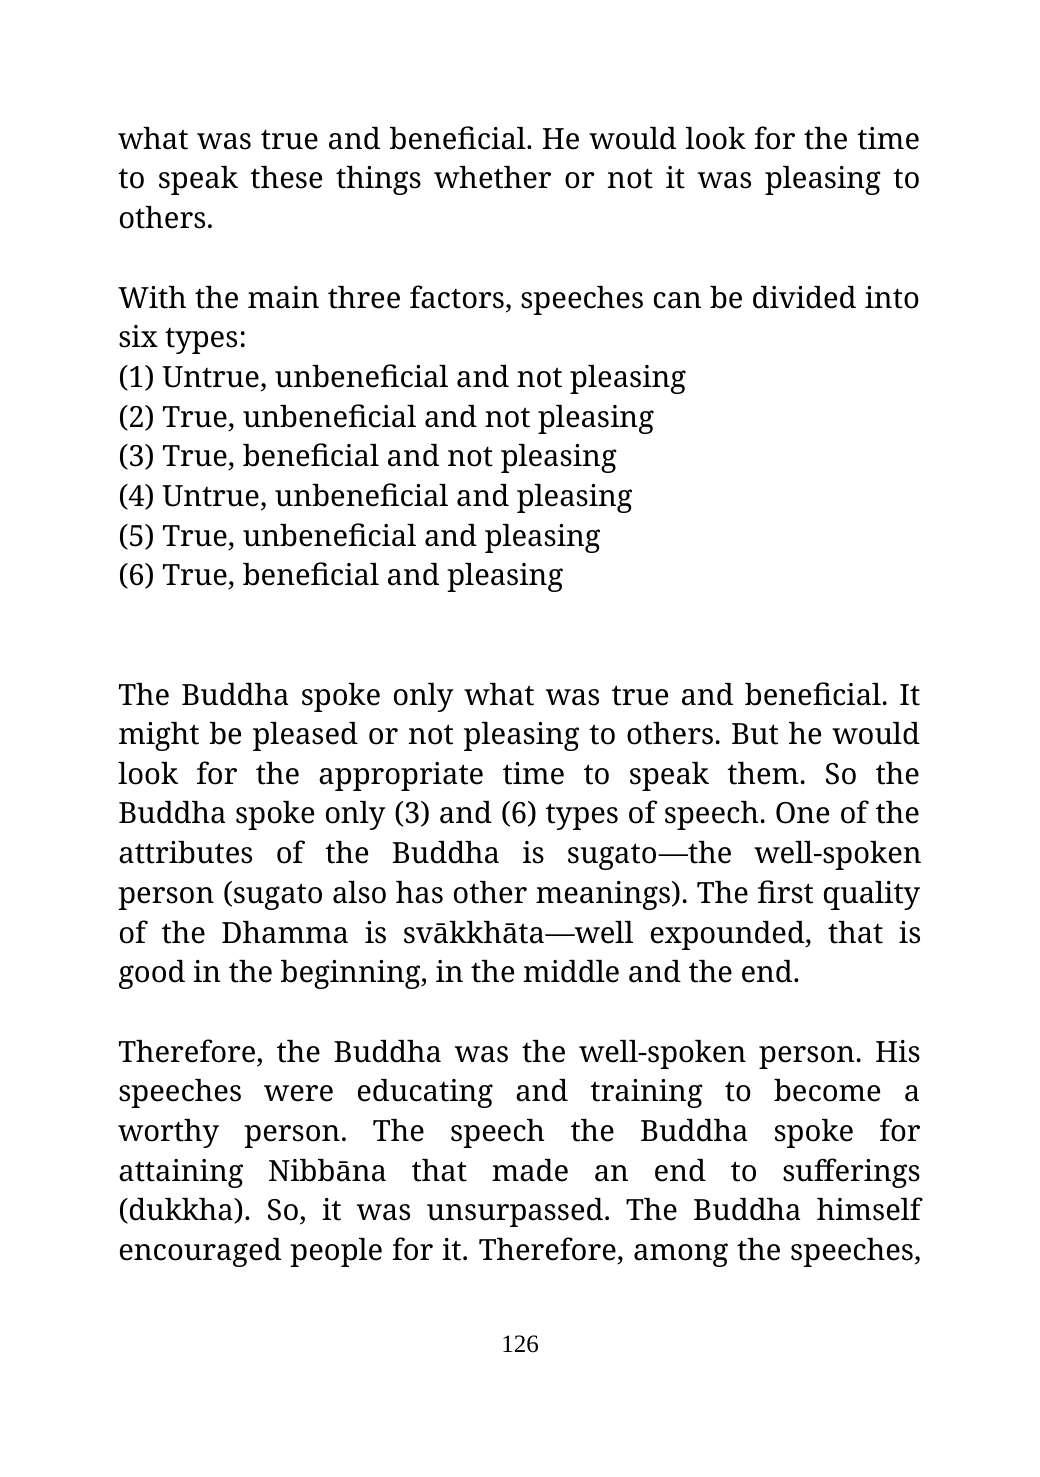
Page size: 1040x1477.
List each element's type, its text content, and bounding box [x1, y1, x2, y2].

text what was true and beneficial. He would look for the time to speak these things whether or not it was pleasing to others. With the main three factors, speeches can be divided into six types: (1) Untrue, unbeneficial and not pleasing (2) True, unbeneficial and not pleasing (3) True, beneficial and not pleasing (4) Untrue, unbeneficial and pleasing (5) True, unbeneficial and pleasing (6) True, beneficial and pleasing The Buddha spoke only what was true and beneficial. It might be pleased or not pleasing to others. But he would look for the appropriate time to speak them. So the Buddha spoke only (3) and (6) types of speech. One of the attributes of the Buddha is sugato—the well-spoken person (sugato also has other meanings). The first quality of the Dhamma is svākkhāta—well expounded, that is good in the beginning, in the middle and the end. Therefore, the Buddha was the well-spoken person. His speeches were educating and training to become a worthy person. The speech the Buddha spoke for attaining Nibbāna that made an end to sufferings (dukkha). So, it was unsurpassed. The Buddha himself encouraged people for it. Therefore, among the speeches, [118, 118, 922, 1269]
